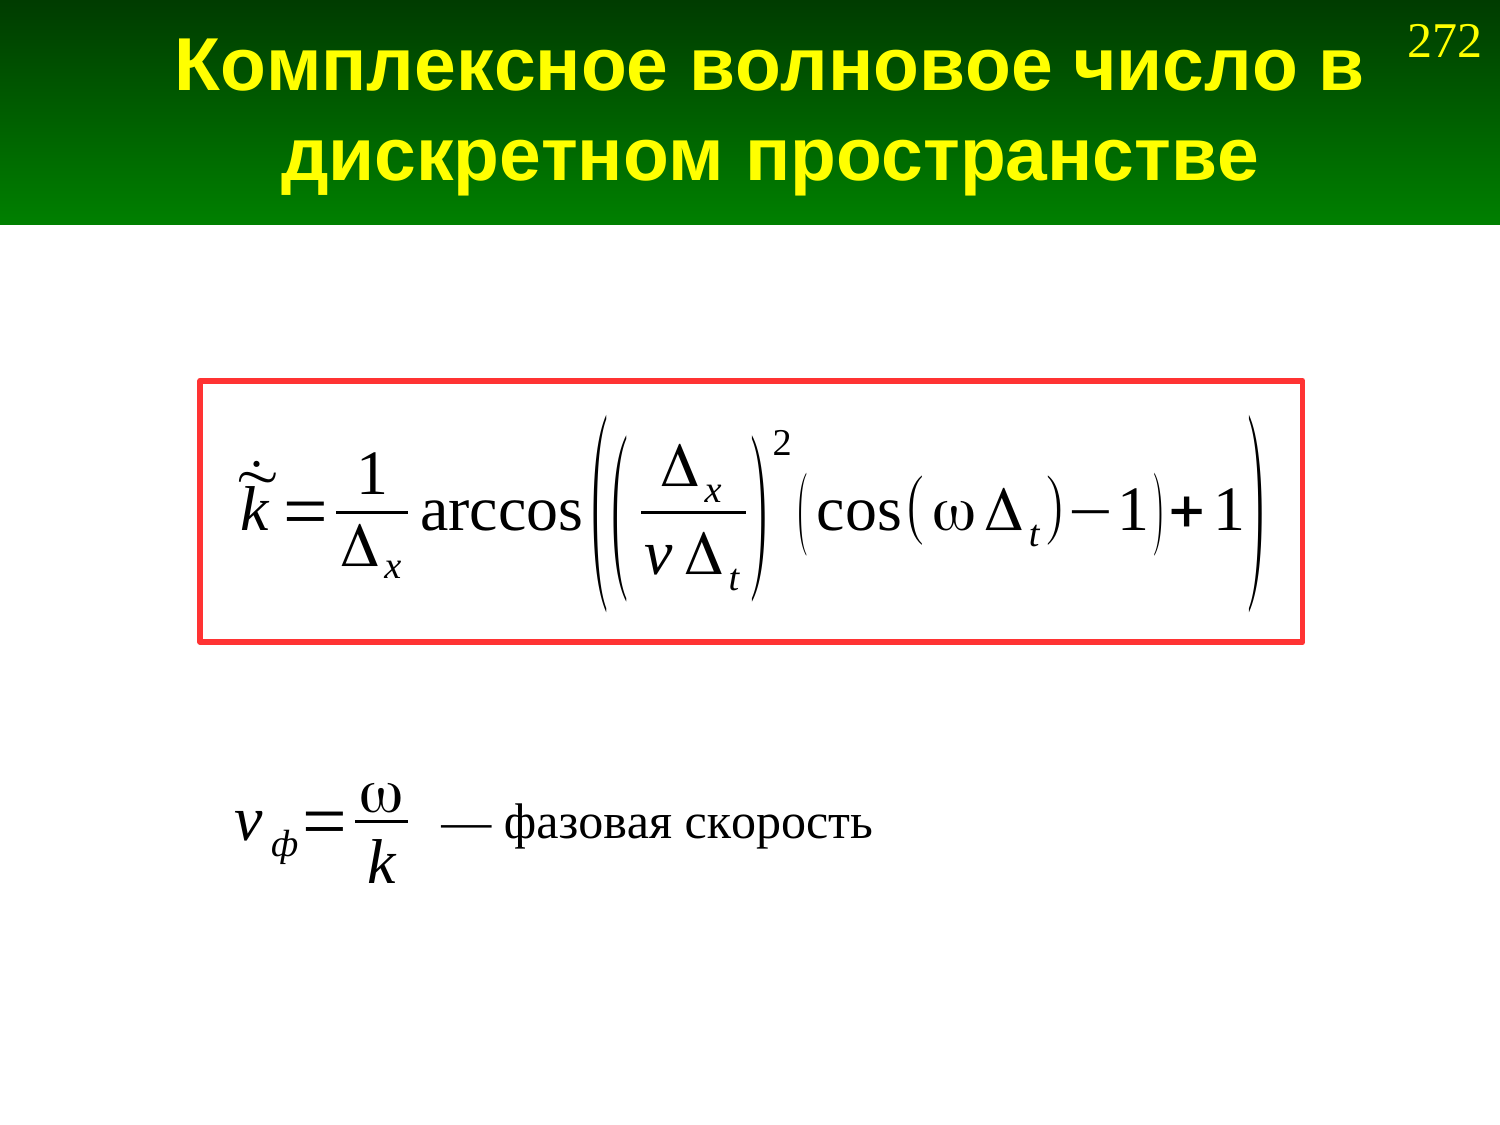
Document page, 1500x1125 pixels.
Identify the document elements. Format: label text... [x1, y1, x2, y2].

chart [219, 780, 427, 897]
chart [216, 411, 1284, 616]
text_box — фазовая скорость [427, 780, 888, 856]
title Комплексное волновое число в дискретном пространстве [100, 7, 1441, 204]
